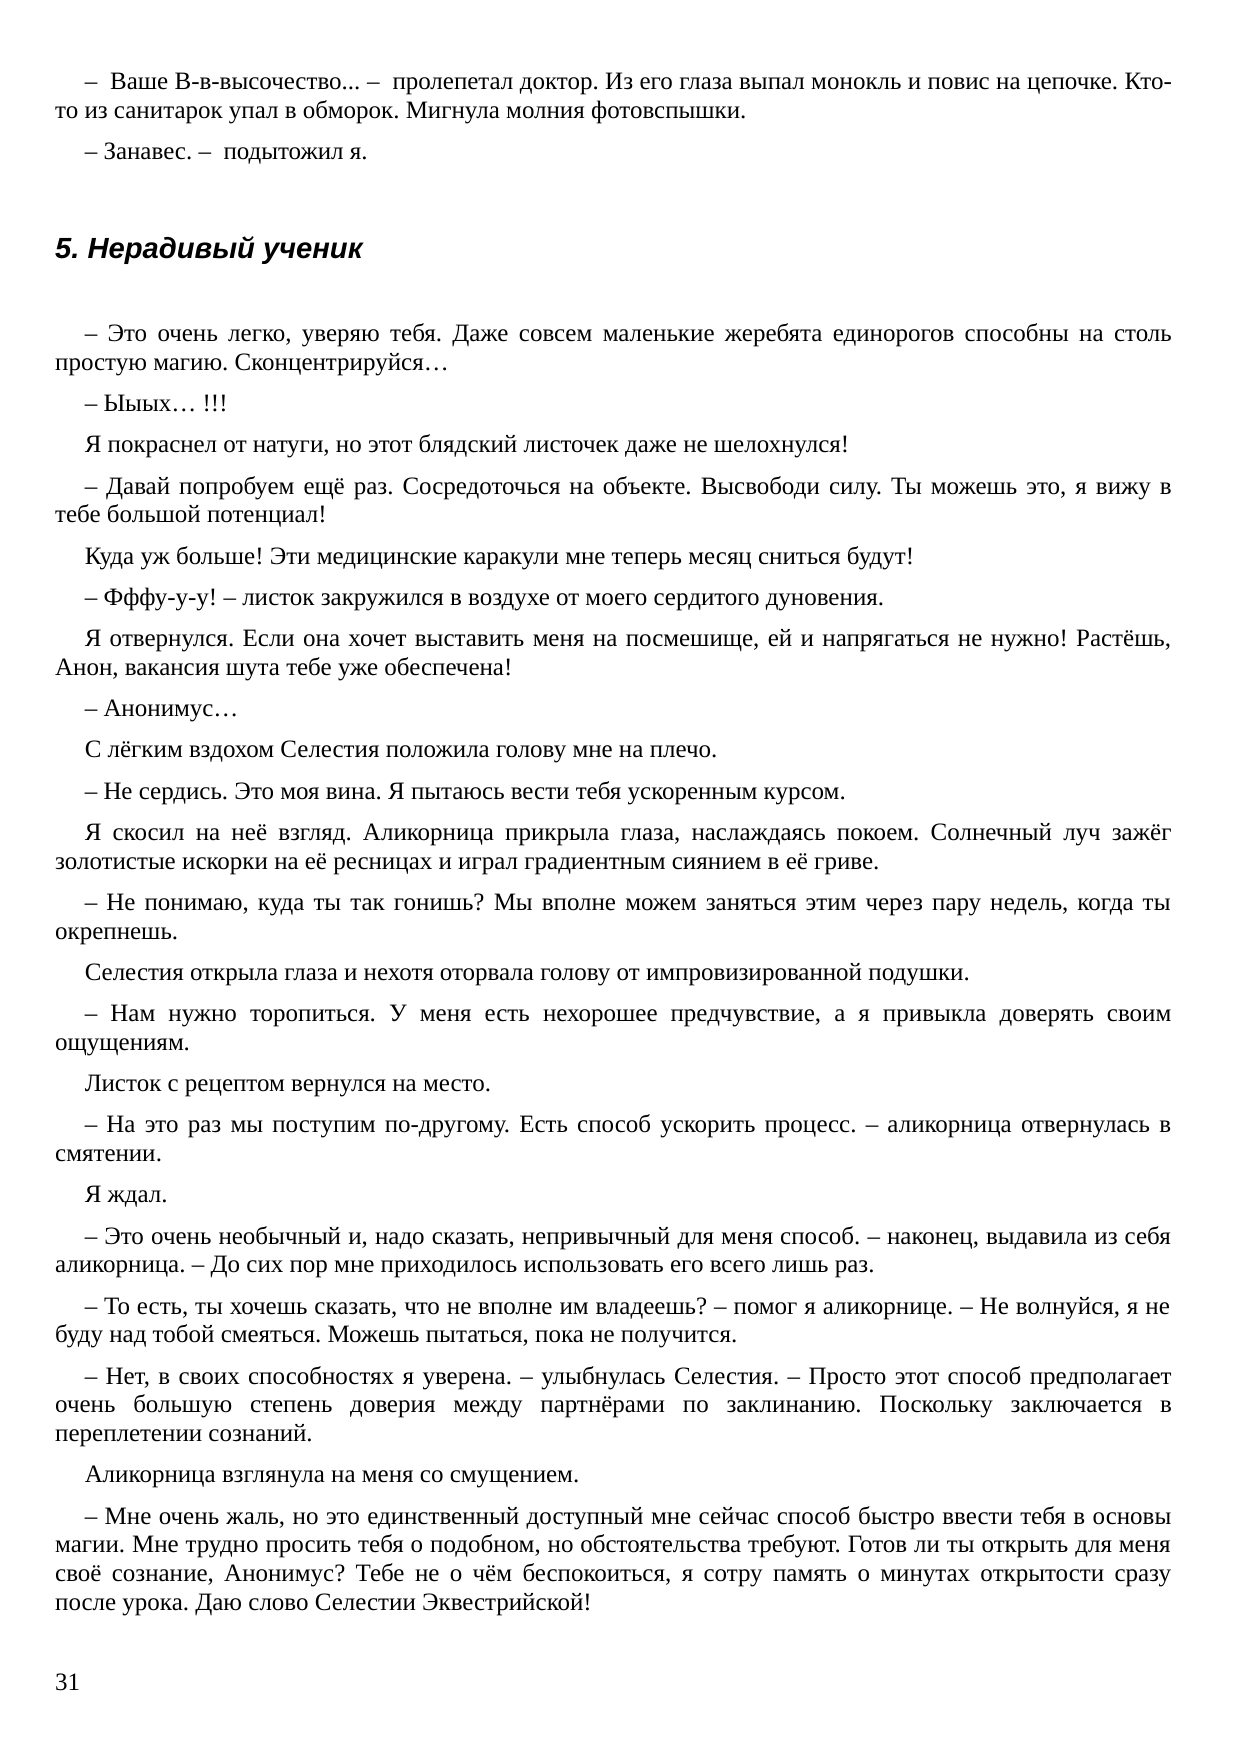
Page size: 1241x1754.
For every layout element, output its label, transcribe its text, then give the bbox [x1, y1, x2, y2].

text – Не понимаю, куда ты так гонишь? Мы вполне можем заняться этим через пару недель, когда ты окрепнешь. [55, 887, 1173, 944]
text – Нет, в своих способностях я уверена. – улыбнулась Селестия. – Просто этот способ предполагает очень большую степень доверия между партнёрами по заклинанию. Поскольку заключается в переплетении сознаний. [55, 1361, 1173, 1447]
text – Мне очень жаль, но это единственный доступный мне сейчас способ быстро ввести тебя в основы магии. Мне трудно просить тебя о подобном, но обстоятельства требуют. Готов ли ты открыть для меня своё сознание, Анонимус? Тебе не о чём беспокоиться, я сотру память о минутах открытости сразу после урока. Даю слово Селестии Эквестрийской! [55, 1501, 1173, 1616]
text – Это очень необычный и, надо сказать, непривычный для меня способ. – наконец, выдавила из себя аликорница. – До сих пор мне приходилось использовать его всего лишь раз. [55, 1221, 1173, 1278]
text – Ваше В-в-высочество... – пролепетал доктор. Из его глаза выпал монокль и повис на цепочке. Кто-то из санитарок упал в обморок. Мигнула молния фотовспышки. [55, 66, 1173, 123]
text – Давай попробуем ещё раз. Сосредоточься на объекте. Высвободи силу. Ты можешь это, я вижу в тебе большой потенциал! [55, 471, 1173, 528]
text С лёгким вздохом Селестия положила голову мне на плечо. [55, 734, 1173, 763]
text Я отвернулся. Если она хочет выставить меня на посмешище, ей и напрягаться не нужно! Растёшь, Анон, вакансия шута тебе уже обеспечена! [55, 623, 1173, 681]
text Я ждал. [55, 1179, 1173, 1208]
text Листок с рецептом вернулся на место. [55, 1068, 1173, 1097]
text – На это раз мы поступим по-другому. Есть способ ускорить процесс. – аликорница отвернулась в смятении. [55, 1109, 1173, 1167]
text Я скосил на неё взгляд. Аликорница прикрыла глаза, наслаждаясь покоем. Солнечный луч зажёг золотистые искорки на её ресницах и играл градиентным сиянием в её гриве. [55, 817, 1173, 874]
text – Фффу-у-у! – листок закружился в воздухе от моего сердитого дуновения. [55, 582, 1173, 611]
text Аликорница взглянула на меня со смущением. [55, 1459, 1173, 1488]
text – Занавес. – подытожил я. [55, 136, 1173, 165]
text – То есть, ты хочешь сказать, что не вполне им владеешь? – помог я аликорнице. – Не волнуйся, я не буду над тобой смеяться. Можешь пытаться, пока не получится. [55, 1291, 1173, 1348]
text Куда уж больше! Эти медицинские каракули мне теперь месяц сниться будут! [55, 541, 1173, 569]
text – Ыыых… !!! [55, 388, 1173, 417]
text Я покраснел от натуги, но этот блядский листочек даже не шелохнулся! [55, 429, 1173, 458]
text – Это очень легко, уверяю тебя. Даже совсем маленькие жеребята единорогов способны на столь простую магию. Сконцентрируйся… [55, 318, 1173, 376]
text Селестия открыла глаза и нехотя оторвала голову от импровизированной подушки. [55, 957, 1173, 986]
text – Не сердись. Это моя вина. Я пытаюсь вести тебя ускоренным курсом. [55, 776, 1173, 804]
text – Анонимус… [55, 693, 1173, 722]
subtitle 5. Нерадивый ученик [55, 231, 1173, 264]
text – Нам нужно торопиться. У меня есть нехорошее предчувствие, а я привыкла доверять своим ощущениям. [55, 998, 1173, 1056]
